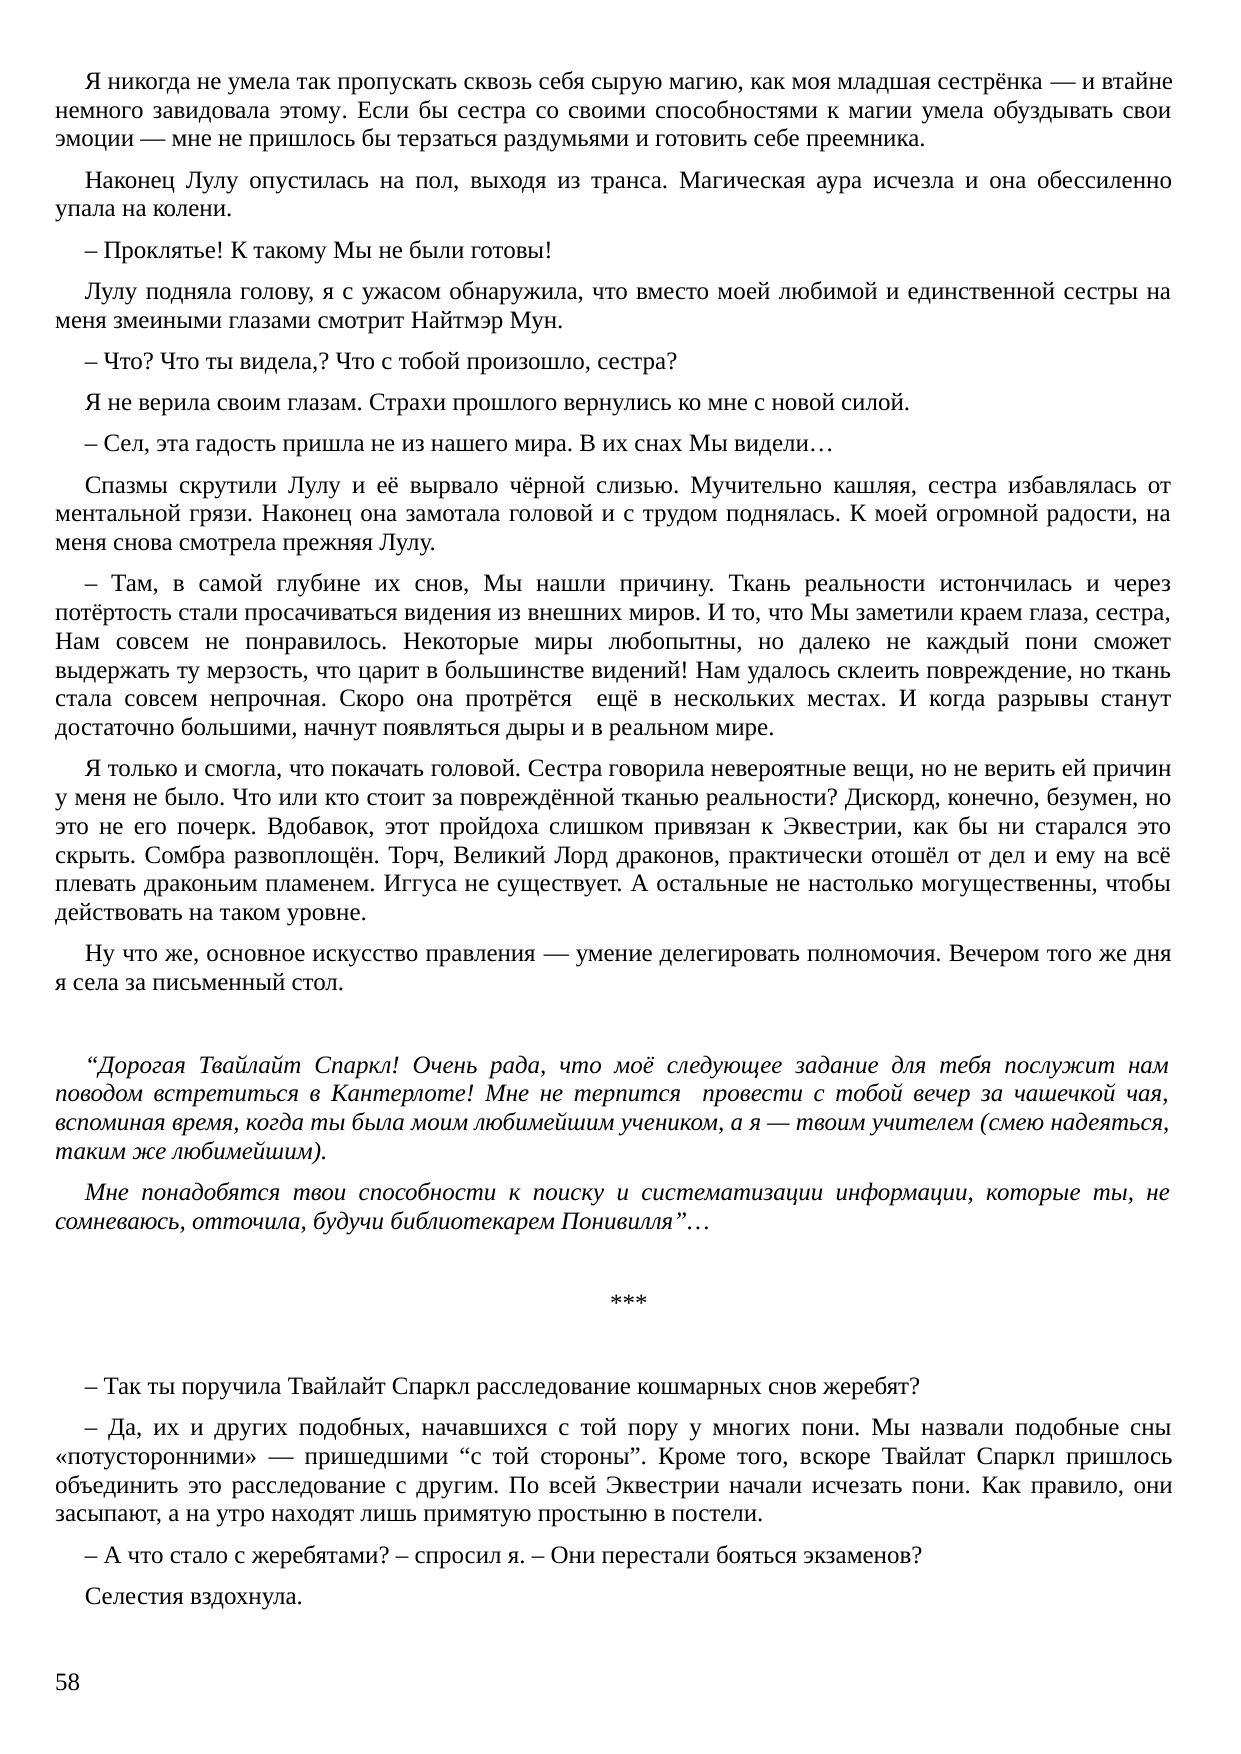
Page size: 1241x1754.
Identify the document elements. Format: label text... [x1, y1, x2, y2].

text – Сел, эта гадость пришла не из нашего мира. В их снах Мы видели… [55, 428, 1173, 457]
text Я никогда не умела так пропускать сквозь себя сырую магию, как моя младшая сестрёнка — и втайне немного завидовала этому. Если бы сестра со своими способностями к магии умела обуздывать свои эмоции — мне не пришлось бы терзаться раздумьями и готовить себе преемника. [55, 66, 1173, 152]
text Я только и смогла, что покачать головой. Сестра говорила невероятные вещи, но не верить ей причин у меня не было. Что или кто стоит за повреждённой тканью реальности? Дискорд, конечно, безумен, но это не его почерк. Вдобавок, этот пройдоха слишком привязан к Эквестрии, как бы ни старался это скрыть. Сомбра развоплощён. Торч, Великий Лорд драконов, практически отошёл от дел и ему на всё плевать драконьим пламенем. Иггуса не существует. А остальные не настолько могущественны, чтобы действовать на таком уровне. [55, 753, 1173, 926]
text Селестия вздохнула. [55, 1581, 1173, 1610]
text – Да, их и других подобных, начавшихся с той пору у многих пони. Мы назвали подобные сны «потусторонними» — пришедшими “с той стороны”. Кроме того, вскоре Твайлат Спаркл пришлось объединить это расследование с другим. По всей Эквестрии начали исчезать пони. Как правило, они засыпают, а на утро находят лишь примятую простыню в постели. [55, 1412, 1173, 1527]
text – Что? Что ты видела,? Что с тобой произошло, сестра? [55, 346, 1173, 375]
text Спазмы скрутили Лулу и её вырвало чёрной слизью. Мучительно кашляя, сестра избавлялась от ментальной грязи. Наконец она замотала головой и с трудом поднялась. К моей огромной радости, на меня снова смотрела прежняя Лулу. [55, 470, 1173, 556]
text – Так ты поручила Твайлайт Спаркл расследование кошмарных снов жеребят? [55, 1371, 1173, 1400]
text Ну что же, основное искусство правления — умение делегировать полномочия. Вечером того же дня я села за письменный стол. [55, 938, 1173, 996]
text – Там, в самой глубине их снов, Мы нашли причину. Ткань реальности истончилась и через потёртость стали просачиваться видения из внешних миров. И то, что Мы заметили краем глаза, сестра, Нам совсем не понравилось. Некоторые миры любопытны, но далеко не каждый пони сможет выдержать ту мерзость, что царит в большинстве видений! Нам удалось склеить повреждение, но ткань стала совсем непрочная. Скоро она протрётся ещё в нескольких местах. И когда разрывы станут достаточно большими, начнут появляться дыры и в реальном мире. [55, 568, 1173, 741]
text – Проклятье! К такому Мы не были готовы! [55, 235, 1173, 263]
text Я не верила своим глазам. Страхи прошлого вернулись ко мне с новой силой. [55, 387, 1173, 416]
text *** [55, 1288, 1173, 1317]
text Наконец Лулу опустилась на пол, выходя из транса. Магическая аура исчезла и она обессиленно упала на колени. [55, 165, 1173, 222]
text Лулу подняла голову, я с ужасом обнаружила, что вместо моей любимой и единственной сестры на меня змеиными глазами смотрит Найтмэр Мун. [55, 276, 1173, 333]
text “Дорогая Твайлайт Спаркл! Очень рада, что моё следующее задание для тебя послужит нам поводом встретиться в Кантерлоте! Мне не терпится провести с тобой вечер за чашечкой чая, вспоминая время, когда ты была моим любимейшим учеником, а я — твоим учителем (смею надеяться, таким же любимейшим). [55, 1050, 1173, 1165]
text Мне понадобятся твои способности к поиску и систематизации информации, которые ты, не сомневаюсь, отточила, будучи библиотекарем Понивилля”… [55, 1177, 1173, 1235]
text – А что стало с жеребятами? – спросил я. – Они перестали бояться экзаменов? [55, 1540, 1173, 1568]
